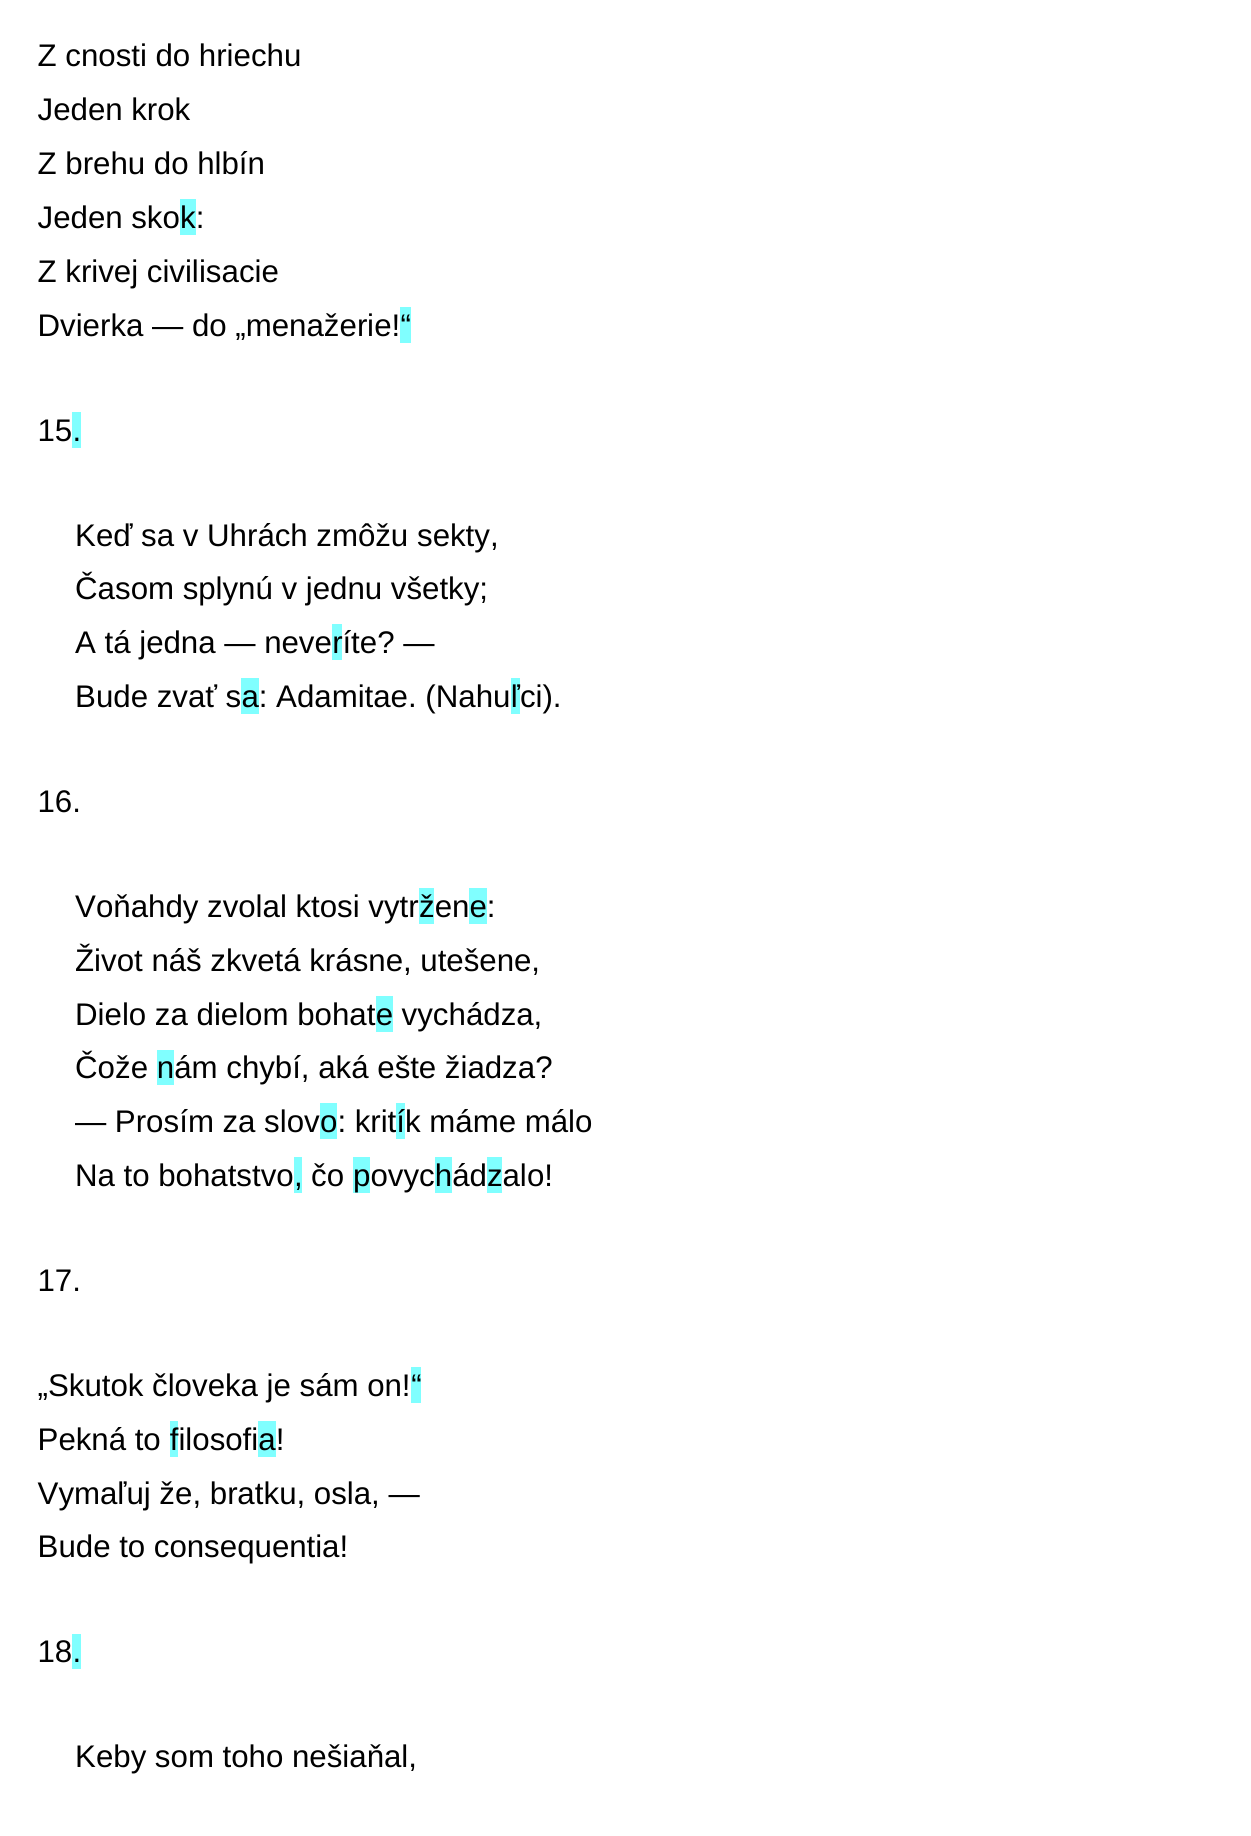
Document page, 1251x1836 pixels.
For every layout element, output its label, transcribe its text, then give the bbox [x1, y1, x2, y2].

text Z cnosti do hriechu [37, 37, 1130, 73]
text 16. [37, 783, 1130, 819]
text Z brehu do hlbín [37, 145, 1130, 181]
text Čože nám chybí, aká ešte žiadza? [37, 1049, 1130, 1085]
text Jeden skok: [37, 199, 1130, 235]
text 18. [37, 1633, 1130, 1669]
text Z krivej civilisacie [37, 253, 1130, 289]
text Dielo za dielom bohate vychádza, [37, 996, 1130, 1032]
text 17. [37, 1262, 1130, 1298]
text Časom splynú v jednu všetky; [37, 570, 1130, 606]
text Voňahdy zvolal ktosi vytržene: [37, 888, 1130, 924]
text Na to bohatstvo, čo povychádzalo! [37, 1157, 1130, 1193]
text Život náš zkvetá krásne, utešene, [37, 942, 1130, 978]
text Bude zvať sa: Adamitae. (Nahuľci). [37, 678, 1130, 714]
text 15. [37, 412, 1130, 448]
text Vymaľuj že, bratku, osla, — [37, 1475, 1130, 1511]
text Dvierka — do „menažerie!“ [37, 307, 1130, 343]
text Keď sa v Uhrách zmôžu sekty, [37, 517, 1130, 552]
text — Prosím za slovo: kritík máme málo [37, 1103, 1130, 1139]
text Bude to consequentia! [37, 1528, 1130, 1564]
text Pekná to filosofia! [37, 1421, 1130, 1457]
text Keby som toho nešiaňal, [37, 1738, 1130, 1774]
text Jeden krok [37, 91, 1130, 127]
text A tá jedna — neveríte? — [37, 624, 1130, 660]
text „Skutok človeka je sám on!“ [37, 1367, 1130, 1403]
